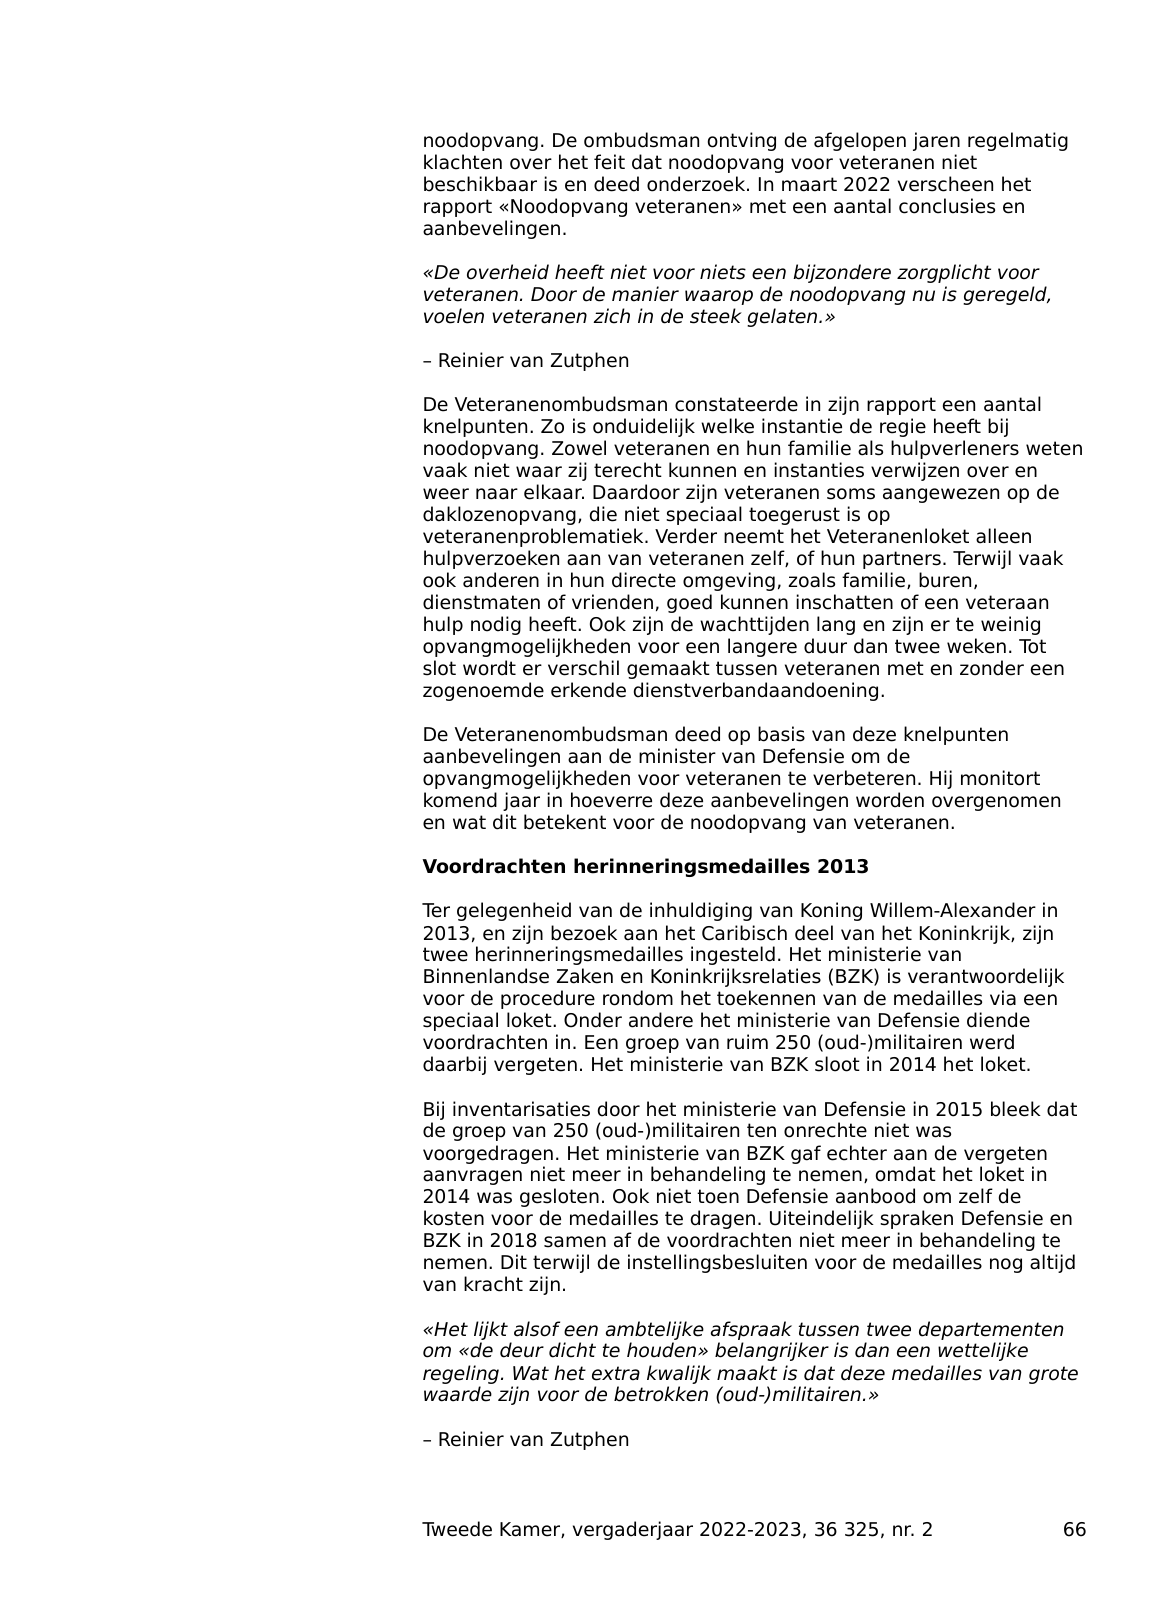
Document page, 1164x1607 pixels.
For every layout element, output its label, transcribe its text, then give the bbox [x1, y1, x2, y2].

text Bij inventarisaties door het ministerie van Defensie in 2015 bleek dat de groep van 250 (oud-)militairen ten onrechte niet was voorgedragen. Het ministerie van BZK gaf echter aan de vergeten aanvragen niet meer in behandeling te nemen, omdat het loket in 2014 was gesloten. Ook niet toen Defensie aanbood om zelf de kosten voor de medailles te dragen. Uiteindelijk spraken Defensie en BZK in 2018 samen af de voordrachten niet meer in behandeling te nemen. Dit terwijl de instellingsbesluiten voor de medailles nog altijd van kracht zijn. [422, 1098, 1087, 1296]
text «De overheid heeft niet voor niets een bijzondere zorgplicht voor veteranen. Door de manier waarop de noodopvang nu is geregeld, voelen veteranen zich in de steek gelaten.» [422, 262, 1087, 328]
text Ter gelegenheid van de inhuldiging van Koning Willem-Alexander in 2013, en zijn bezoek aan het Caribisch deel van het Koninkrijk, zijn twee herinneringsmedailles ingesteld. Het ministerie van Binnenlandse Zaken en Koninkrijksrelaties (BZK) is verantwoordelijk voor de procedure rondom het toekennen van de medailles via een speciaal loket. Onder andere het ministerie van Defensie diende voordrachten in. Een groep van ruim 250 (oud-)militairen werd daarbij vergeten. Het ministerie van BZK sloot in 2014 het loket. [422, 900, 1087, 1076]
text noodopvang. De ombudsman ontving de afgelopen jaren regelmatig klachten over het feit dat noodopvang voor veteranen niet beschikbaar is en deed onderzoek. In maart 2022 verscheen het rapport «Noodopvang veteranen» met een aantal conclusies en aanbevelingen. [422, 130, 1087, 240]
text – Reinier van Zutphen [422, 1428, 1087, 1451]
text – Reinier van Zutphen [422, 350, 1087, 372]
text De Veteranenombudsman constateerde in zijn rapport een aantal knelpunten. Zo is onduidelijk welke instantie de regie heeft bij noodopvang. Zowel veteranen en hun familie als hulpverleners weten vaak niet waar zij terecht kunnen en instanties verwijzen over en weer naar elkaar. Daardoor zijn veteranen soms aangewezen op de daklozenopvang, die niet speciaal toegerust is op veteranenproblematiek. Verder neemt het Veteranenloket alleen hulpverzoeken aan van veteranen zelf, of hun partners. Terwijl vaak ook anderen in hun directe omgeving, zoals familie, buren, dienstmaten of vrienden, goed kunnen inschatten of een veteraan hulp nodig heeft. Ook zijn de wachttijden lang en zijn er te weinig opvangmogelijkheden voor een langere duur dan twee weken. Tot slot wordt er verschil gemaakt tussen veteranen met en zonder een zogenoemde erkende dienstverbandaandoening. [422, 394, 1087, 702]
text «Het lijkt alsof een ambtelijke afspraak tussen twee departementen om «de deur dicht te houden» belangrijker is dan een wettelijke regeling. Wat het extra kwalijk maakt is dat deze medailles van grote waarde zijn voor de betrokken (oud-)militairen.» [422, 1318, 1087, 1406]
subtitle Voordrachten herinneringsmedailles 2013 [422, 856, 1087, 878]
text De Veteranenombudsman deed op basis van deze knelpunten aanbevelingen aan de minister van Defensie om de opvangmogelijkheden voor veteranen te verbeteren. Hij monitort komend jaar in hoeverre deze aanbevelingen worden overgenomen en wat dit betekent voor de noodopvang van veteranen. [422, 724, 1087, 834]
